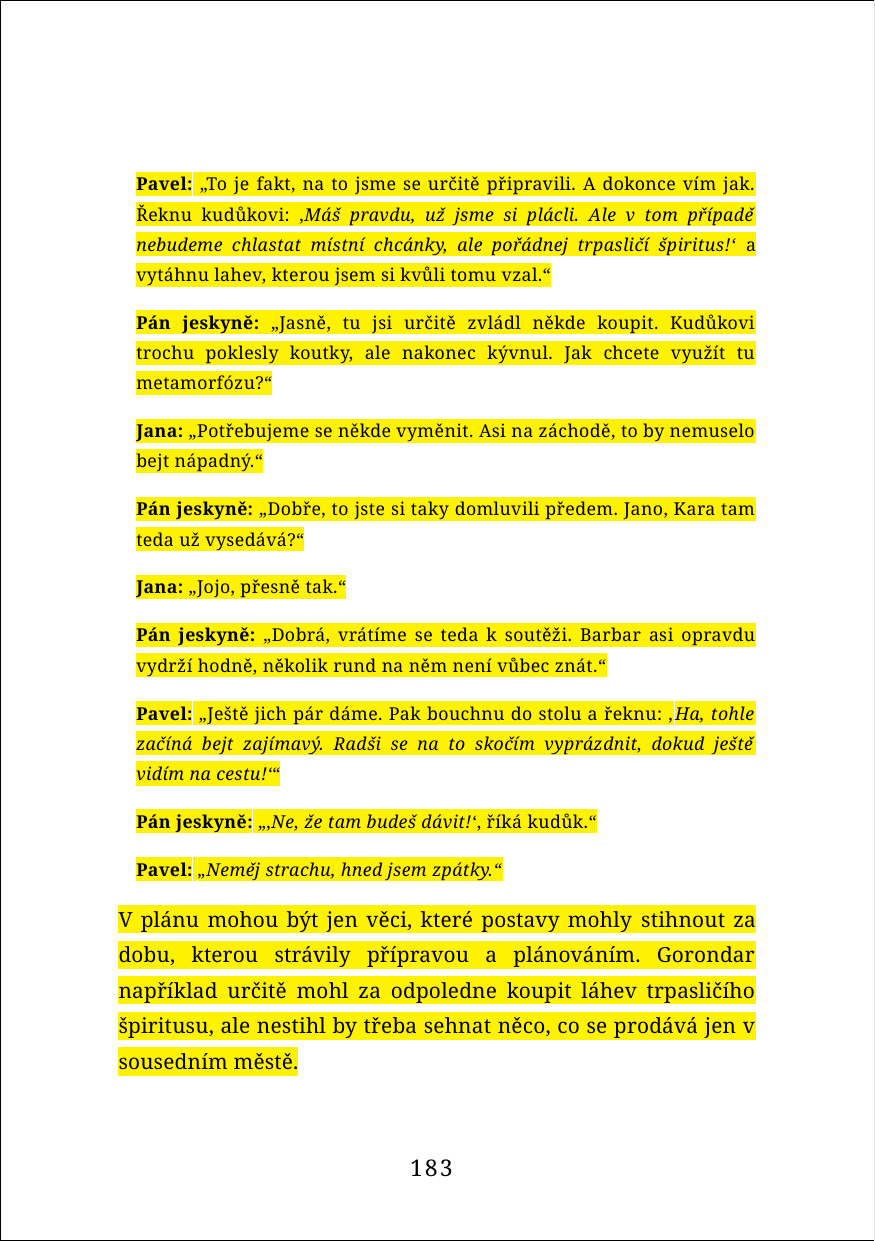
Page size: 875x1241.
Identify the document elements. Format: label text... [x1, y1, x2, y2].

text Pán jeskyně: „Dobře, to jste si taky domluvili předem. Jano, Kara tam teda už vysedává?“ [136, 497, 756, 551]
text Jana: „Potřebujeme se někde vyměnit. Asi na záchodě, to by nemuselo bejt nápadný.“ [136, 419, 756, 473]
text Pán jeskyně: „‚Ne, že tam budeš dávit!‘, říká kudůk.“ [136, 809, 756, 833]
text Jana: „Jojo, přesně tak.“ [136, 575, 756, 599]
text Pán jeskyně: „Dobrá, vrátíme se teda k soutěži. Barbar asi opravdu vydrží hodně, několik rund na něm není vůbec znát.“ [136, 623, 756, 677]
text Pán jeskyně: „Jasně, tu jsi určitě zvládl někde koupit. Kudůkovi trochu poklesly koutky, ale nakonec kývnul. Jak chcete využít tu metamorfózu?“ [136, 310, 756, 395]
text V plánu mohou být jen věci, které postavy mohly stihnout za dobu, kterou strávily přípravou a plánováním. Gorondar například určitě mohl za odpoledne koupit láhev trpasličího špiritusu, ale nestihl by třeba sehnat něco, co se prodává jen v sousedním městě. [118, 905, 756, 1076]
text Pavel: „To je fakt, na to jsme se určitě připravili. A dokonce vím jak. Řeknu kudůkovi: ‚Máš pravdu, už jsme si plácli. Ale v tom případě nebudeme chlastat místní chcánky, ale pořádnej trpasličí špiritus!‘ a vytáhnu lahev, kterou jsem si kvůli tomu vzal.“ [136, 172, 756, 287]
text Pavel: „Ještě jich pár dáme. Pak bouchnu do stolu a řeknu: ‚Ha, tohle začíná bejt zajímavý. Radši se na to skočím vyprázdnit, dokud ještě vidím na cestu!‘“ [136, 701, 756, 786]
text Pavel: „Neměj strachu, hned jsem zpátky.“ [136, 857, 756, 881]
